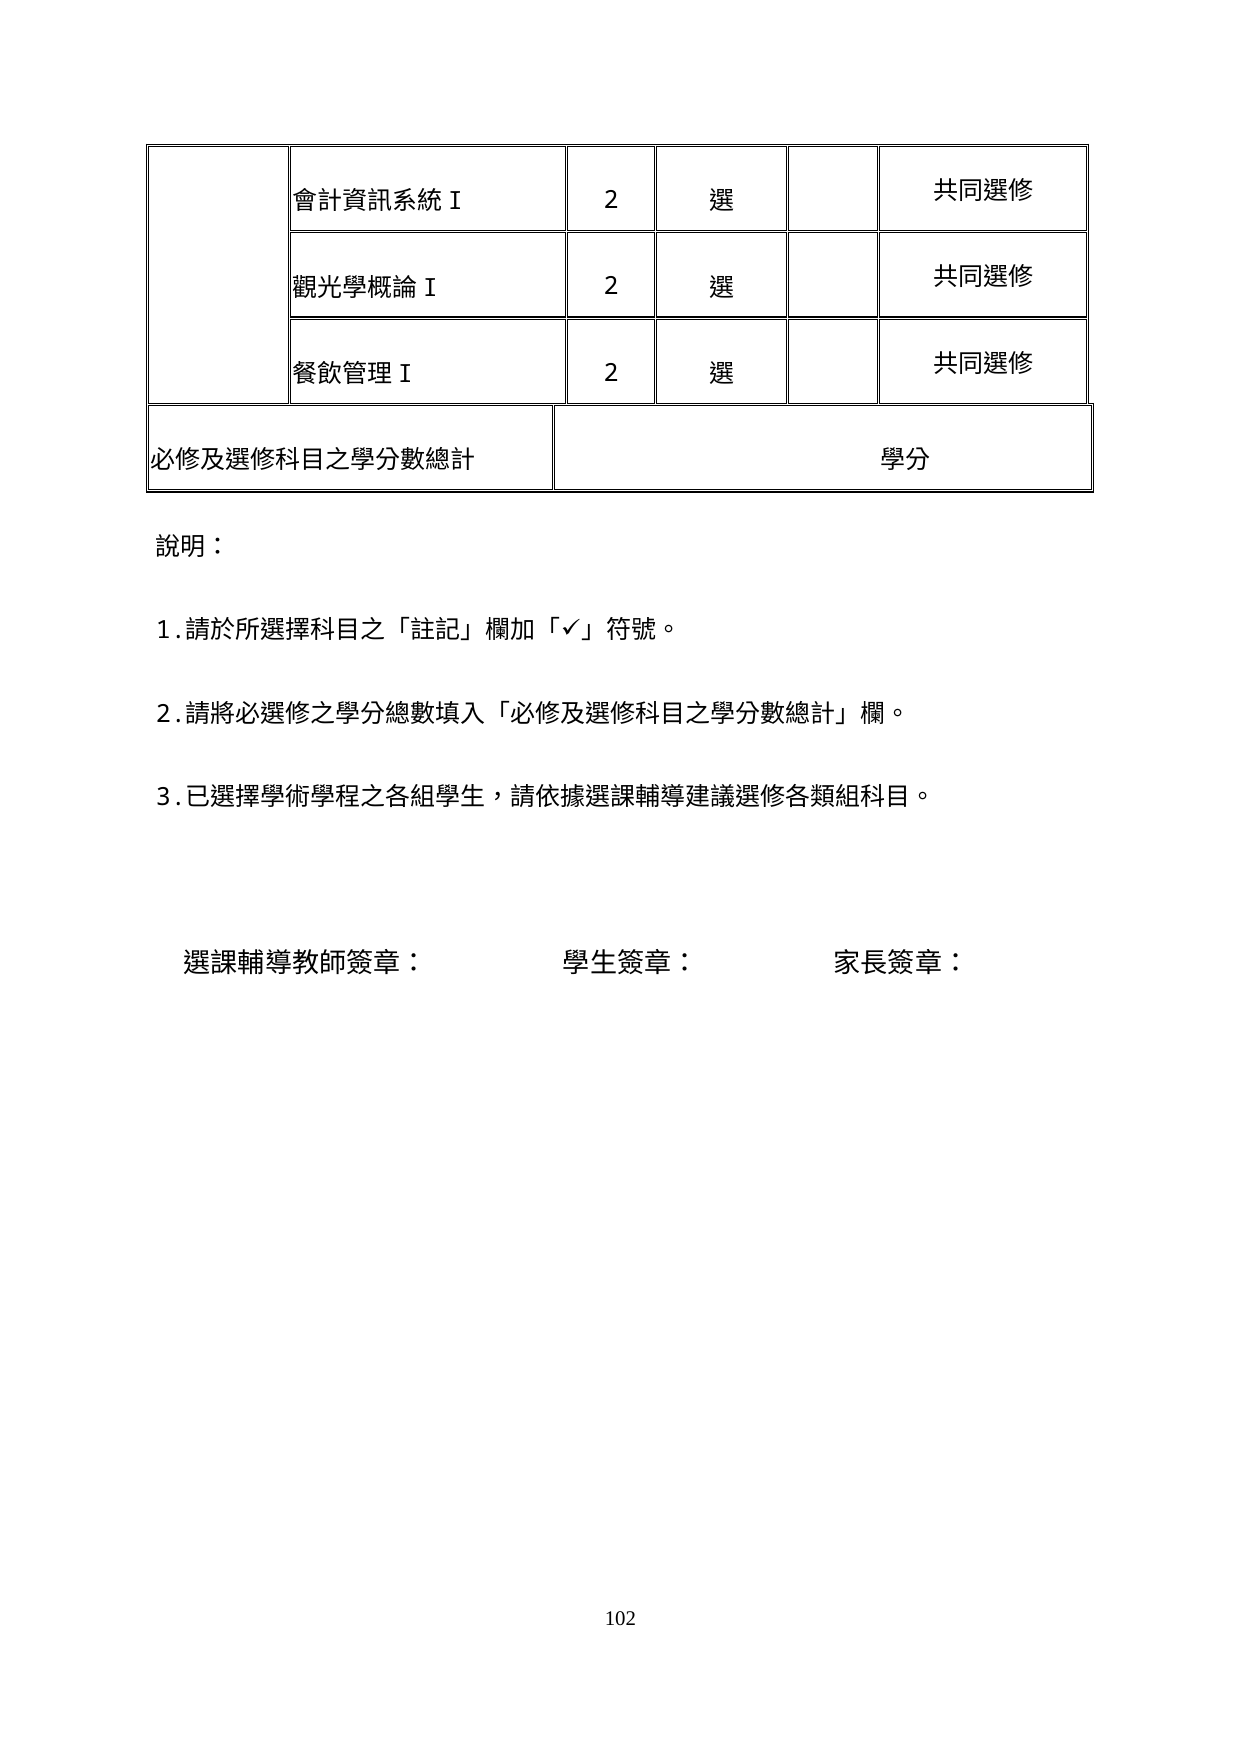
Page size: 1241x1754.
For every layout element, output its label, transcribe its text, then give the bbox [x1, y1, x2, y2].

text 選課輔導教師簽章： 學生簽章： 家長簽章： [118, 919, 1122, 982]
table_cell 選 [657, 320, 786, 403]
text 2.請將必選修之學分總數填入「必修及選修科目之學分數總計」欄。 [118, 669, 1122, 732]
table_cell 2 [568, 147, 654, 230]
text 說明： [118, 503, 1122, 565]
table_cell 2 [568, 320, 654, 403]
table_cell [1089, 230, 1093, 316]
table_cell 觀光學概論I [291, 233, 565, 316]
table_cell [1089, 144, 1093, 230]
table_cell 共同選修 [880, 320, 1086, 403]
table_cell 2 [568, 233, 654, 316]
table_cell [789, 147, 877, 230]
text 1.請於所選擇科目之「註記」欄加「ü」符號。 [118, 586, 1122, 649]
table_cell [789, 233, 877, 316]
table_cell 餐飲管理I [291, 320, 565, 403]
table_cell 共同選修 [880, 233, 1086, 316]
table_cell 選 [657, 233, 786, 316]
table_cell 選 [657, 147, 786, 230]
table_cell [149, 147, 288, 403]
table_cell 學分 [555, 406, 1091, 489]
text 3.已選擇學術學程之各組學生，請依據選課輔導建議選修各類組科目。 [118, 753, 1122, 815]
table_cell 會計資訊系統I [291, 147, 565, 230]
table_cell [1089, 316, 1093, 403]
table_cell 共同選修 [880, 147, 1086, 230]
table_cell 必修及選修科目之學分數總計 [149, 406, 552, 489]
table_cell [789, 320, 877, 403]
